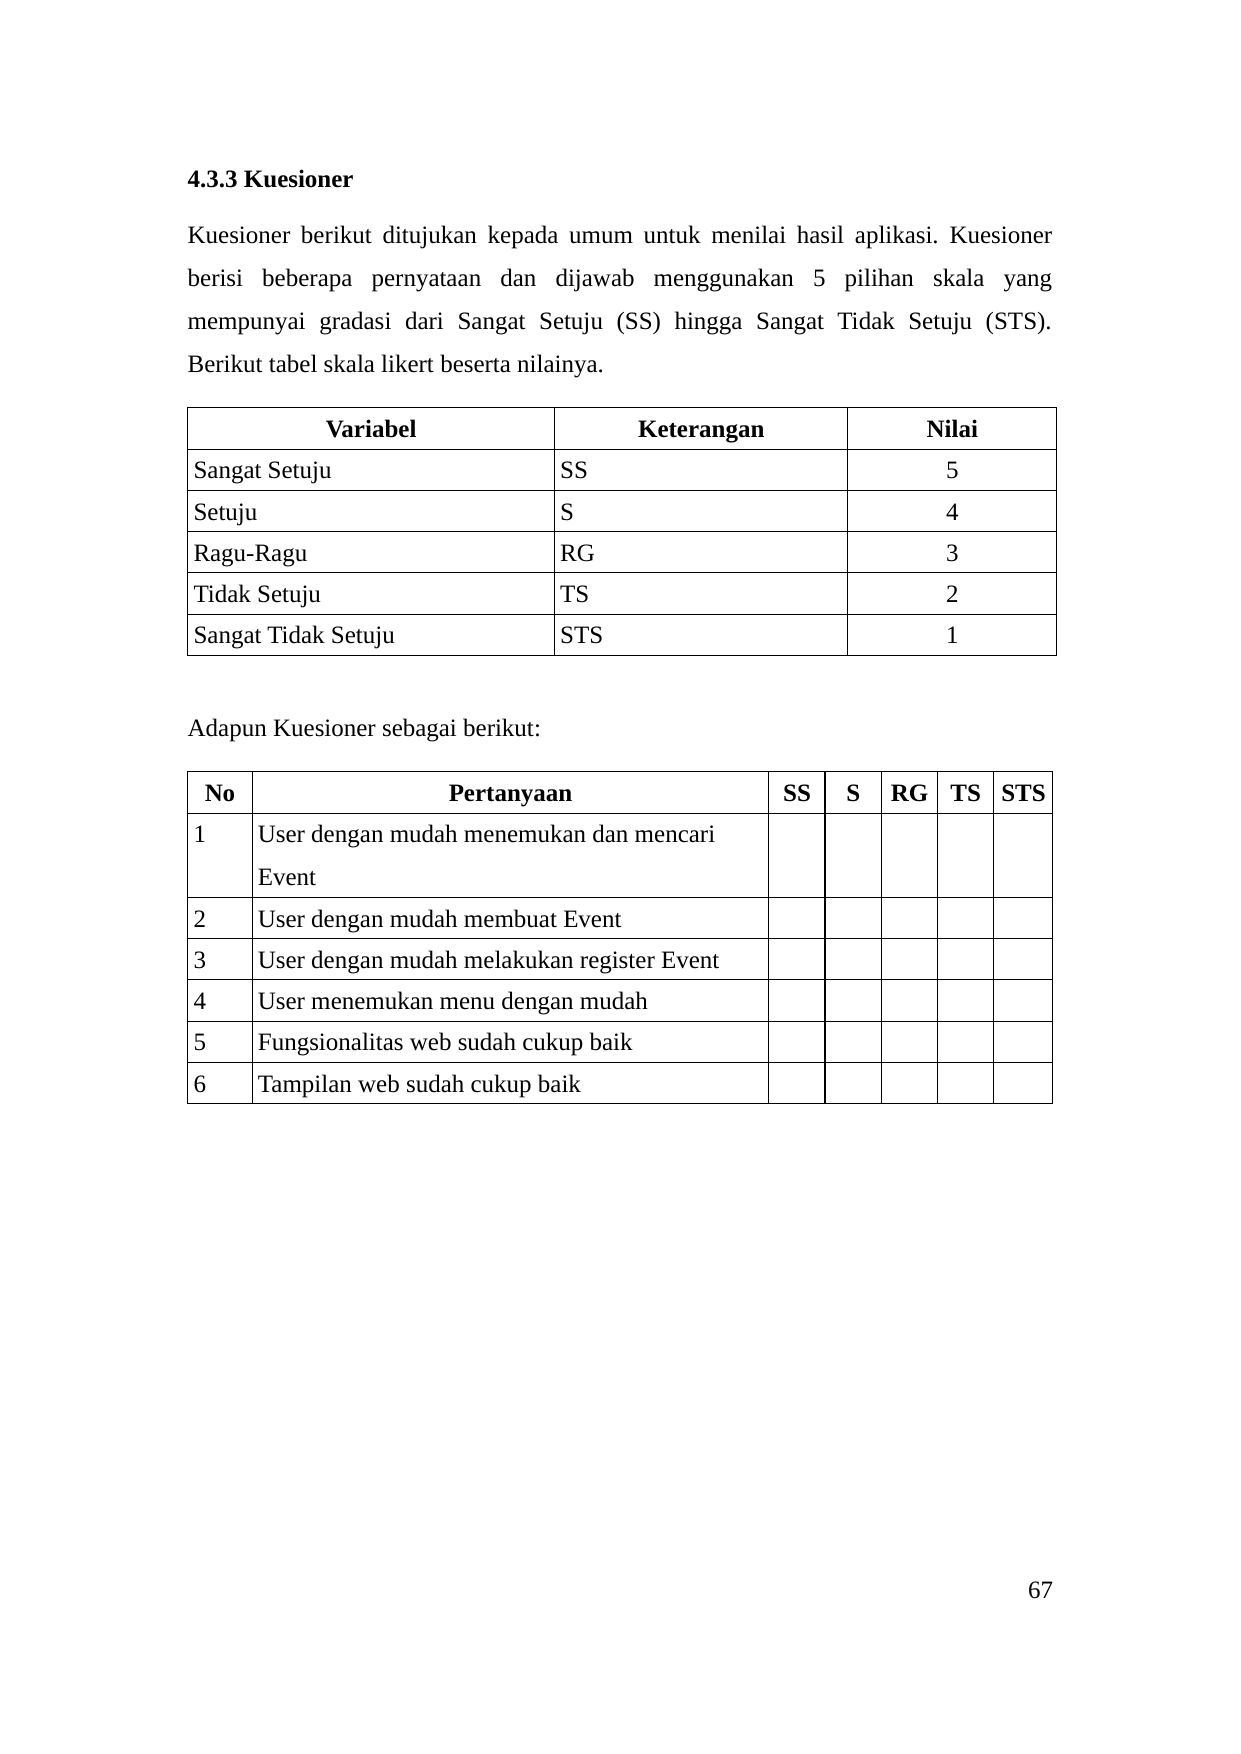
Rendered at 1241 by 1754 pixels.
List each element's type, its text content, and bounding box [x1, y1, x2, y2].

table_cell [882, 939, 937, 979]
table_header Nilai [848, 408, 1056, 448]
table_cell 1 [188, 814, 252, 897]
table_header S [826, 772, 881, 812]
table_cell 2 [848, 573, 1056, 613]
text Adapun Kuesioner sebagai berikut: [187, 713, 1053, 742]
table_cell [882, 1022, 937, 1062]
table_cell [826, 980, 881, 1021]
table_cell [769, 898, 824, 938]
table_cell [882, 1063, 937, 1103]
table_cell [769, 1022, 824, 1062]
table_cell [938, 898, 993, 938]
table_cell [882, 898, 937, 938]
table_cell TS [555, 573, 847, 613]
table_header RG [882, 772, 937, 812]
table_cell [938, 1063, 993, 1103]
table_cell [938, 1022, 993, 1062]
table_cell S [555, 491, 847, 531]
table_cell [769, 980, 824, 1021]
table_cell [826, 1022, 881, 1062]
table_header No [188, 772, 252, 812]
table_header STS [994, 772, 1052, 812]
table_cell [994, 814, 1052, 897]
table_cell 1 [848, 615, 1056, 655]
table_cell 4 [188, 980, 252, 1021]
table_header SS [769, 772, 824, 812]
table_cell 6 [188, 1063, 252, 1103]
table_cell User dengan mudah menemukan dan mencari Event [253, 814, 768, 897]
table_cell [938, 980, 993, 1021]
table_cell [769, 1063, 824, 1103]
table_cell STS [555, 615, 847, 655]
table_cell 2 [188, 898, 252, 938]
table_cell 3 [188, 939, 252, 979]
table_cell [994, 939, 1052, 979]
table_cell RG [555, 532, 847, 572]
table_cell [769, 814, 824, 897]
table_cell [769, 939, 824, 979]
table_cell SS [555, 450, 847, 490]
table_cell [994, 898, 1052, 938]
table_cell 5 [848, 450, 1056, 490]
table_cell [826, 814, 881, 897]
table_header TS [938, 772, 993, 812]
table_cell Tidak Setuju [188, 573, 554, 613]
table_cell [882, 980, 937, 1021]
table_cell User dengan mudah melakukan register Event [253, 939, 768, 979]
table_cell Setuju [188, 491, 554, 531]
table_cell Sangat Setuju [188, 450, 554, 490]
table_cell [994, 1063, 1052, 1103]
table_cell [994, 980, 1052, 1021]
table_cell Fungsionalitas web sudah cukup baik [253, 1022, 768, 1062]
subtitle Kuesioner [187, 164, 1053, 193]
table_header Pertanyaan [253, 772, 768, 812]
table_cell User menemukan menu dengan mudah [253, 980, 768, 1021]
table_cell [826, 1063, 881, 1103]
table_cell 4 [848, 491, 1056, 531]
text Kuesioner berikut ditujukan kepada umum untuk menilai hasil aplikasi. Kuesioner berisi beberapa pernyataan dan dijawab menggunakan 5 pilihan skala yang mempunyai gradasi dari Sangat Setuju (SS) hingga Sangat Tidak Setuju (STS). Berikut tabel skala likert beserta nilainya. [187, 220, 1053, 378]
table_cell [938, 814, 993, 897]
table_cell Tampilan web sudah cukup baik [253, 1063, 768, 1103]
table_cell 5 [188, 1022, 252, 1062]
table_cell [826, 939, 881, 979]
table_cell Sangat Tidak Setuju [188, 615, 554, 655]
table_header Keterangan [555, 408, 847, 448]
table_cell [882, 814, 937, 897]
table_cell [994, 1022, 1052, 1062]
table_cell Ragu-Ragu [188, 532, 554, 572]
table_cell 3 [848, 532, 1056, 572]
table_cell [826, 898, 881, 938]
table_cell User dengan mudah membuat Event [253, 898, 768, 938]
table_cell [938, 939, 993, 979]
table_header Variabel [188, 408, 554, 448]
